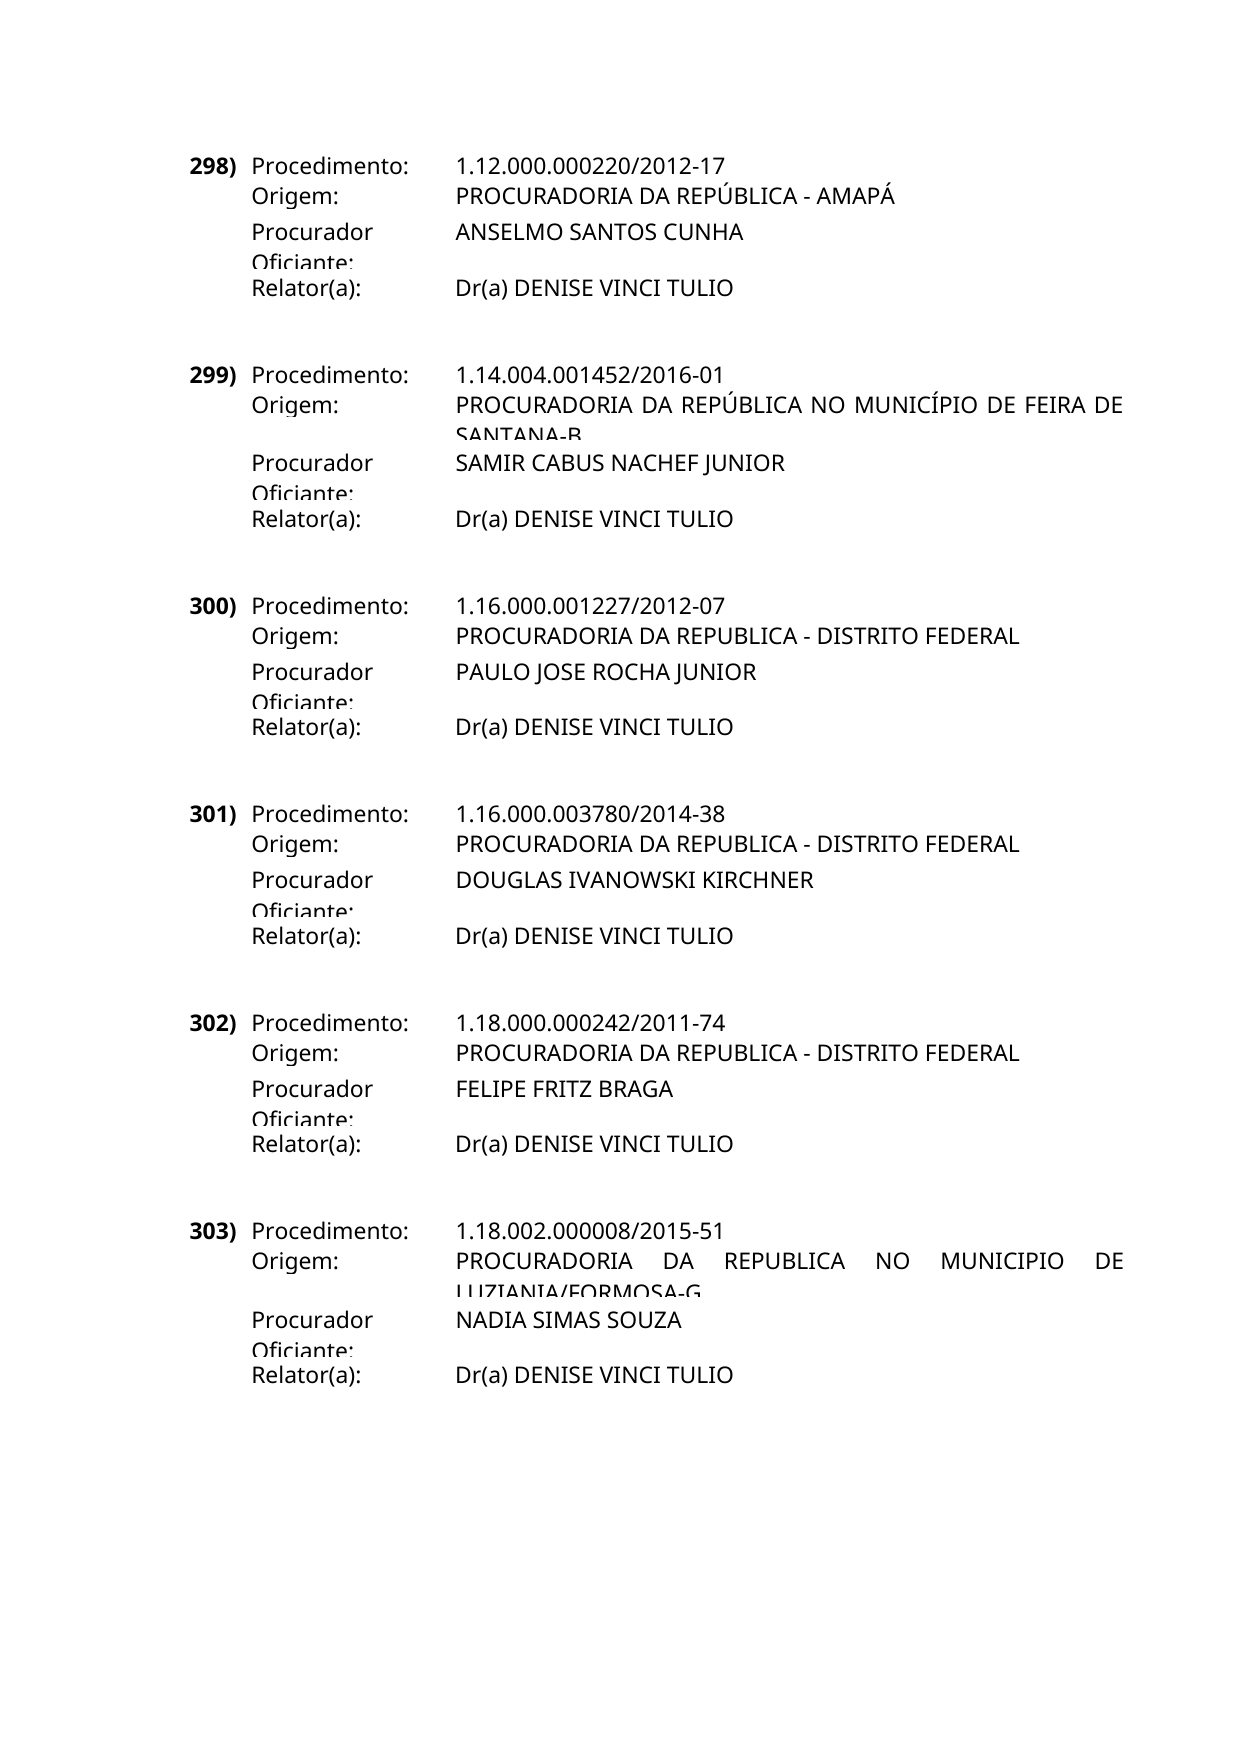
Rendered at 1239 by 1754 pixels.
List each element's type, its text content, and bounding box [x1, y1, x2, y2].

table_cell [455, 302, 1124, 358]
table_cell Procedimento: [251, 150, 455, 178]
table_cell [1125, 533, 1239, 589]
table_cell [189, 503, 251, 533]
table_cell [1125, 1065, 1239, 1073]
table_cell [1125, 1007, 1239, 1035]
table_cell SAMIR CABUS NACHEF JUNIOR [455, 447, 1124, 498]
table_cell Procedimento: [251, 1007, 455, 1035]
table_cell FELIPE FRITZ BRAGA [455, 1073, 1124, 1124]
table_cell Procedimento: [251, 1215, 455, 1244]
table_cell Procedimento: [251, 359, 455, 387]
table_cell [0, 741, 189, 798]
table_cell Procurador Oficiante: [251, 216, 455, 268]
table_header [0, 0, 189, 150]
table_header [455, 0, 1124, 150]
table_cell 1.18.002.000008/2015-51 [455, 1215, 1124, 1244]
table_cell [189, 302, 251, 358]
table_cell [189, 1245, 251, 1274]
table_cell [1125, 1037, 1239, 1065]
table_cell Origem: [251, 180, 455, 208]
table_cell 299) [189, 359, 251, 387]
table_cell [455, 1296, 1124, 1304]
table_cell [1125, 1304, 1239, 1355]
table_cell 1.12.000.000220/2012-17 [455, 150, 1124, 178]
table_cell NADIA SIMAS SOUZA [455, 1304, 1124, 1355]
table_cell [1125, 417, 1239, 439]
table_cell [0, 1296, 189, 1304]
table_cell 303) [189, 1215, 251, 1244]
table_cell [1125, 216, 1239, 267]
table_cell 1.18.000.000242/2011-74 [455, 1007, 1124, 1035]
table_cell Procedimento: [251, 798, 455, 827]
table_header Dr(a) DENISE VINCI TULIO [455, 503, 1122, 531]
table_cell [251, 1158, 455, 1215]
table_cell PROCURADORIA DA REPUBLICA - DISTRITO FEDERAL [455, 828, 1124, 857]
table_cell [0, 272, 189, 302]
table_header [1125, 0, 1239, 150]
table_cell PROCURADORIA DA REPÚBLICA NO MUNICÍPIO DE FEIRA DE SANTANA-B [455, 389, 1124, 439]
table_cell 301) [189, 798, 251, 827]
table_header Relator(a): [251, 272, 455, 300]
table_cell [0, 1359, 189, 1389]
table_cell [189, 711, 251, 741]
table_cell Procurador Oficiante: [251, 447, 455, 499]
table_cell [0, 798, 189, 827]
table_cell Procurador Oficiante: [251, 1304, 455, 1356]
table_cell [1125, 1296, 1239, 1304]
table_cell [455, 209, 1124, 216]
table_cell PAULO JOSE ROCHA JUNIOR [455, 656, 1124, 707]
table_cell [189, 209, 251, 216]
table_cell Origem: [251, 620, 455, 648]
table_cell [1125, 950, 1239, 1007]
table_cell [1125, 590, 1239, 618]
table_cell [1125, 503, 1239, 533]
table_cell [1125, 857, 1239, 864]
table_cell [0, 359, 189, 387]
table_cell [251, 648, 455, 656]
table_cell [0, 417, 189, 439]
table_cell PROCURADORIA DA REPÚBLICA - AMAPÁ [455, 180, 1124, 208]
table_cell [1125, 1073, 1239, 1124]
table_cell [455, 1065, 1124, 1073]
table_cell 298) [189, 150, 251, 178]
table_header Relator(a): [251, 1128, 455, 1157]
table_cell [1125, 741, 1239, 798]
table_cell [1125, 1245, 1239, 1274]
table_cell [0, 656, 189, 707]
table_cell [1125, 1158, 1239, 1215]
table_cell [0, 920, 189, 950]
table_cell [251, 950, 455, 1007]
table_cell [189, 440, 251, 447]
table_cell [1125, 864, 1239, 915]
table_cell [189, 447, 251, 498]
table_cell [0, 150, 189, 178]
table_cell [189, 1304, 251, 1355]
table_cell [189, 180, 251, 208]
table_header Dr(a) DENISE VINCI TULIO [455, 1128, 1122, 1157]
table_cell [251, 302, 455, 358]
table_cell PROCURADORIA DA REPUBLICA - DISTRITO FEDERAL [455, 620, 1124, 648]
table_cell [189, 864, 251, 915]
table_cell PROCURADORIA DA REPUBLICA NO MUNICIPIO DE LUZIANIA/FORMOSA-G [455, 1245, 1124, 1296]
table_cell [0, 590, 189, 618]
table_cell [189, 620, 251, 648]
table_cell [189, 950, 251, 1007]
table_cell [455, 648, 1124, 656]
table_cell [189, 656, 251, 707]
table_cell [0, 1158, 189, 1215]
table_cell [189, 1073, 251, 1124]
table_cell [455, 1158, 1124, 1215]
table_cell [1125, 620, 1239, 648]
table_cell [0, 648, 189, 656]
table_cell [251, 417, 455, 439]
table_cell [189, 216, 251, 267]
table_cell [0, 389, 189, 417]
table_cell [0, 440, 189, 447]
table_cell [189, 1037, 251, 1065]
table_cell [0, 1215, 189, 1244]
table_header Dr(a) DENISE VINCI TULIO [455, 272, 1122, 300]
table_cell 300) [189, 590, 251, 618]
table_cell [0, 1245, 189, 1274]
table_cell 302) [189, 1007, 251, 1035]
table_cell [189, 533, 251, 589]
table_cell Origem: [251, 828, 455, 857]
table_cell [0, 216, 189, 267]
table_cell Origem: [251, 1245, 455, 1274]
table_cell [455, 741, 1124, 798]
table_cell [0, 209, 189, 216]
table_cell [189, 648, 251, 656]
table_cell [189, 741, 251, 798]
table_cell DOUGLAS IVANOWSKI KIRCHNER [455, 864, 1124, 915]
table_cell [189, 1128, 251, 1158]
table_cell [189, 1296, 251, 1304]
table_cell 1.16.000.003780/2014-38 [455, 798, 1124, 827]
table_cell [0, 1073, 189, 1124]
table_cell [455, 440, 1124, 447]
table_cell [1125, 359, 1239, 387]
table_cell [1125, 302, 1239, 358]
table_cell [189, 1274, 251, 1296]
table_cell [1125, 1359, 1239, 1389]
table_cell [1125, 1128, 1239, 1158]
table_cell ANSELMO SANTOS CUNHA [455, 216, 1124, 267]
table_cell Procurador Oficiante: [251, 656, 455, 708]
table_cell [1125, 828, 1239, 857]
table_cell 1.16.000.001227/2012-07 [455, 590, 1124, 618]
table_cell [189, 1158, 251, 1215]
table_cell [455, 857, 1124, 864]
table_cell [0, 302, 189, 358]
table_header [251, 0, 455, 150]
table_cell [0, 180, 189, 208]
table_header Relator(a): [251, 503, 455, 531]
table_cell [189, 272, 251, 302]
table_cell [1125, 920, 1239, 950]
table_cell Procurador Oficiante: [251, 1073, 455, 1125]
table_cell [251, 1065, 455, 1073]
table_cell 1.14.004.001452/2016-01 [455, 359, 1124, 387]
table_cell [0, 857, 189, 864]
table_header Relator(a): [251, 711, 455, 740]
table_cell [0, 533, 189, 589]
table_cell [1125, 798, 1239, 827]
table_header [189, 0, 251, 150]
table_cell [251, 1274, 455, 1296]
table_cell [251, 857, 455, 864]
table_cell Procurador Oficiante: [251, 864, 455, 917]
table_cell [251, 741, 455, 798]
table_cell [1125, 656, 1239, 707]
table_cell [1125, 1215, 1239, 1244]
table_cell [0, 503, 189, 533]
table_cell [0, 620, 189, 648]
table_header Relator(a): [251, 1359, 455, 1388]
table_cell [1125, 648, 1239, 656]
table_cell [251, 440, 455, 447]
table_cell [189, 1065, 251, 1073]
table_cell [1125, 389, 1239, 417]
table_cell [251, 1296, 455, 1304]
table_header Dr(a) DENISE VINCI TULIO [455, 1359, 1122, 1388]
table_cell Procedimento: [251, 590, 455, 618]
table_cell [1125, 272, 1239, 302]
table_cell [1125, 711, 1239, 741]
table_cell [0, 1304, 189, 1355]
table_cell [189, 828, 251, 857]
table_cell [251, 209, 455, 216]
table_cell [189, 389, 251, 417]
table_cell [251, 533, 455, 589]
table_header Dr(a) DENISE VINCI TULIO [455, 920, 1122, 948]
table_cell [0, 1065, 189, 1073]
table_cell [189, 920, 251, 950]
table_cell [1125, 440, 1239, 447]
table_header Dr(a) DENISE VINCI TULIO [455, 711, 1122, 740]
table_cell [1125, 447, 1239, 498]
table_cell [0, 1128, 189, 1158]
table_cell PROCURADORIA DA REPUBLICA - DISTRITO FEDERAL [455, 1037, 1124, 1065]
table_cell Origem: [251, 1037, 455, 1065]
table_cell [1125, 180, 1239, 208]
table_cell [455, 950, 1124, 1007]
table_cell [0, 828, 189, 857]
table_cell [1125, 1274, 1239, 1296]
table_cell [1125, 150, 1239, 178]
table_cell [0, 447, 189, 498]
table_cell [189, 417, 251, 439]
table_header Relator(a): [251, 920, 455, 948]
table_cell [1125, 209, 1239, 216]
table_cell [189, 857, 251, 864]
table_cell [0, 864, 189, 915]
table_cell [189, 1359, 251, 1389]
table_cell [0, 950, 189, 1007]
table_cell [0, 711, 189, 741]
table_cell [455, 533, 1124, 589]
table_cell [0, 1007, 189, 1035]
table_cell [0, 1037, 189, 1065]
table_cell Origem: [251, 389, 455, 417]
table_cell [0, 1274, 189, 1296]
